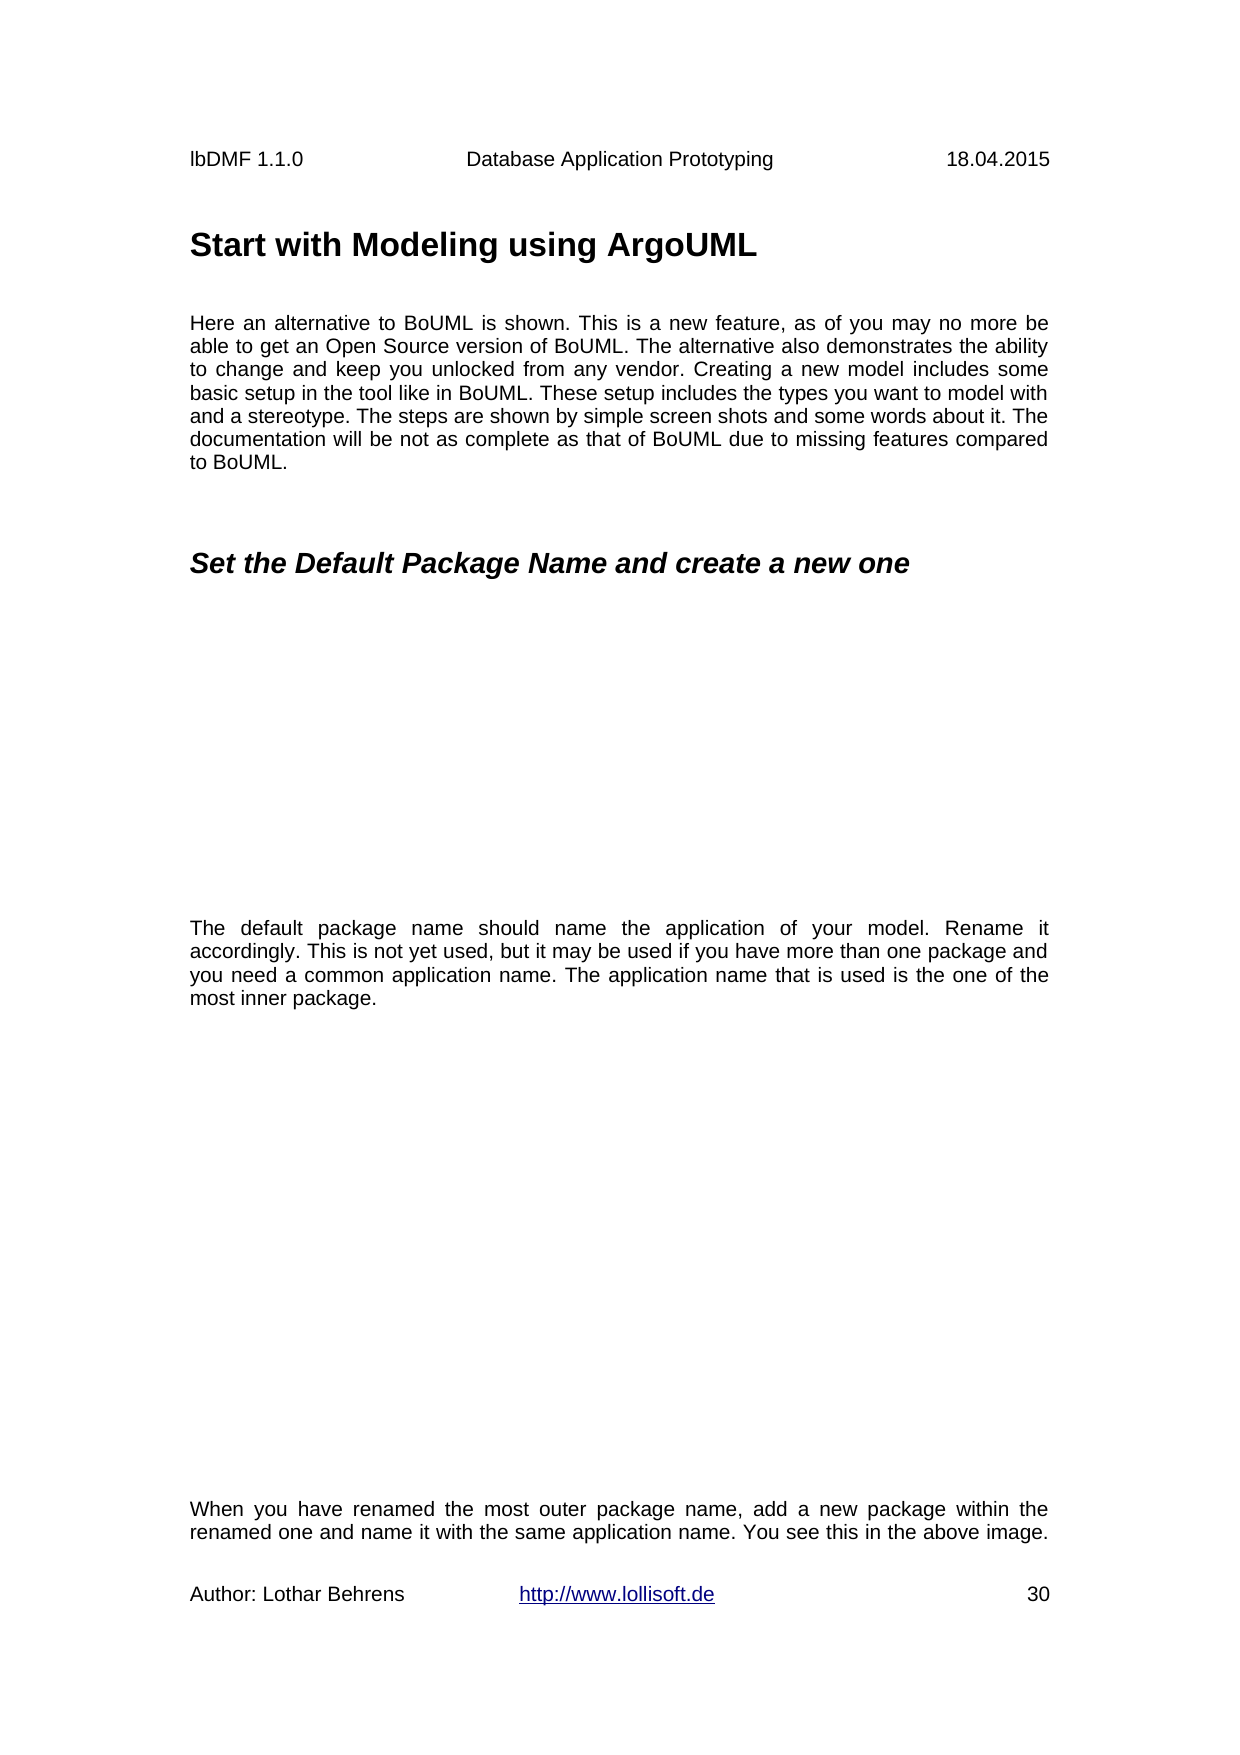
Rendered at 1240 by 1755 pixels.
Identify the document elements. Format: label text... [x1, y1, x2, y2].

text When you have renamed the most outer package name, add a new package within the renamed one and name it with the same application name. You see this in the above image. [189, 1497, 1050, 1543]
subtitle Set the Default Package Name and create a new one [189, 547, 1050, 580]
text Here an alternative to BoUML is shown. This is a new feature, as of you may no more be able to get an Open Source version of BoUML. The alternative also demonstrates the ability to change and keep you unlocked from any vendor. Creating a new model includes some basic setup in the tool like in BoUML. These setup includes the types you want to model with and a stereotype. The steps are shown by simple screen shots and some words about it. The documentation will be not as complete as that of BoUML due to missing features compared to BoUML. [189, 311, 1050, 474]
text The default package name should name the application of your model. Rename it accordingly. This is not yet used, but it may be used if you have more than one package and you need a common application name. The application name that is used is the one of the most inner package. [189, 917, 1050, 1010]
subtitle Start with Modeling using ArgoUML [189, 226, 1050, 263]
